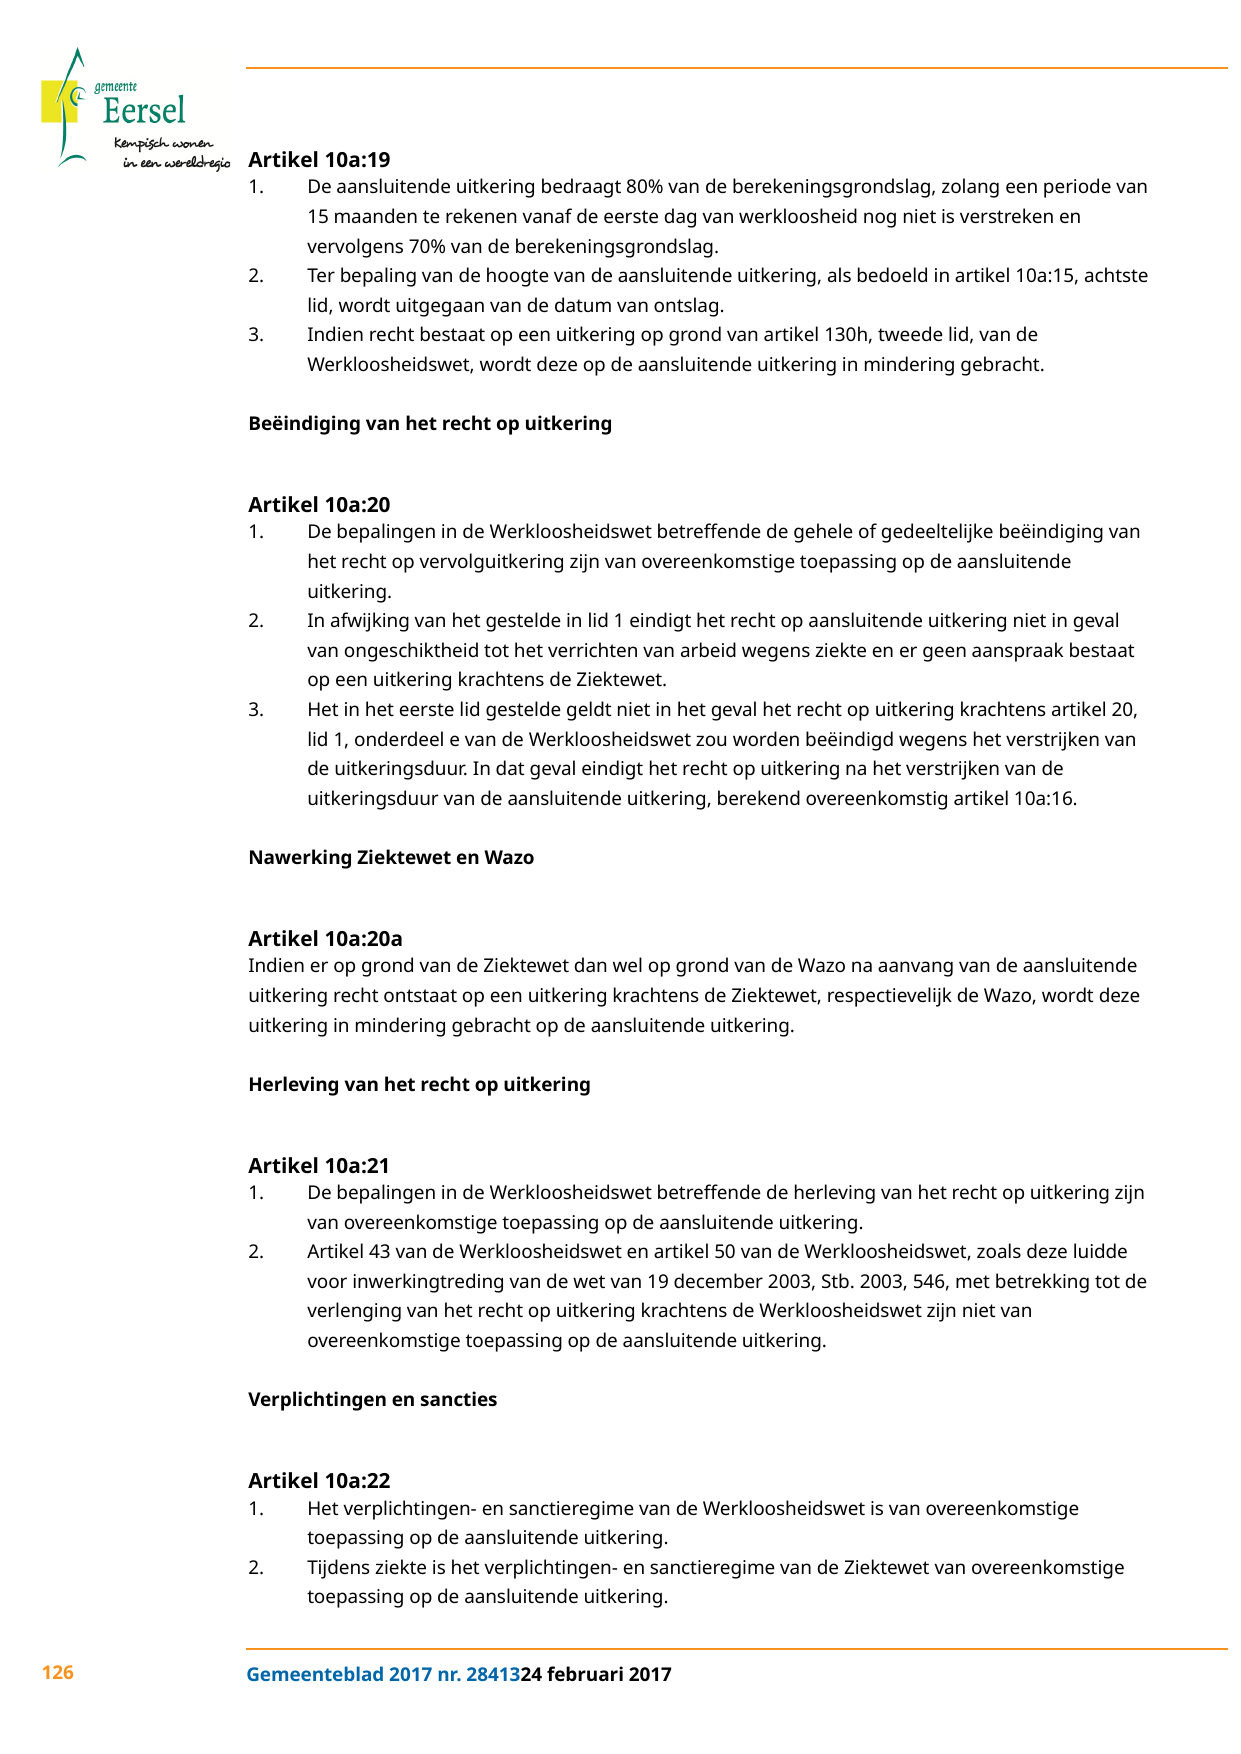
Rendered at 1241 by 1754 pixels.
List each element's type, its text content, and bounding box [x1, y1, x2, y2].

text Beëindiging van het recht op uitkering [248, 410, 1152, 436]
list De bepalingen in de Werkloosheidswet betreffende de gehele of gedeeltelijke beëindiging van het recht op vervolguitkering zijn van overeenkomstige toepassing op de aansluitende uitkering. [248, 519, 1152, 604]
picture [41, 47, 231, 172]
text Artikel 10a:21 [248, 1151, 1152, 1179]
text Verplichtingen en sancties [248, 1386, 1152, 1412]
list Ter bepaling van de hoogte van de aansluitende uitkering, als bedoeld in artikel 10a:15, achtste lid, wordt uitgegaan van de datum van ontslag. [248, 262, 1152, 318]
text Artikel 10a:20a [248, 924, 1152, 953]
list De aansluitende uitkering bedraagt 80% van de berekeningsgrondslag, zolang een periode van 15 maanden te rekenen vanaf de eerste dag van werkloosheid nog niet is verstreken en vervolgens 70% van de berekeningsgrondslag. [248, 174, 1152, 258]
list Artikel 43 van de Werkloosheidswet en artikel 50 van de Werkloosheidswet, zoals deze luidde voor inwerkingtreding van de wet van 19 december 2003, Stb. 2003, 546, met betrekking tot de verlenging van het recht op uitkering krachtens de Werkloosheidswet zijn niet van overeenkomstige toepassing op de aansluitende uitkering. [248, 1238, 1152, 1353]
text Indien er op grond van de Ziektewet dan wel op grond van de Wazo na aanvang van de aansluitende uitkering recht ontstaat op een uitkering krachtens de Ziektewet, respectievelijk de Wazo, wordt deze uitkering in mindering gebracht op de aansluitende uitkering. [248, 953, 1152, 1037]
text Nawerking Ziektewet en Wazo [248, 844, 1152, 870]
list Het verplichtingen- en sanctieregime van de Werkloosheidswet is van overeenkomstige toepassing op de aansluitende uitkering. [248, 1495, 1152, 1550]
text Herleving van het recht op uitkering [248, 1071, 1152, 1097]
text Artikel 10a:22 [248, 1466, 1152, 1495]
text Artikel 10a:20 [248, 490, 1152, 519]
list De bepalingen in de Werkloosheidswet betreffende de herleving van het recht op uitkering zijn van overeenkomstige toepassing op de aansluitende uitkering. [248, 1179, 1152, 1235]
text Artikel 10a:19 [248, 145, 1152, 174]
list Het in het eerste lid gestelde geldt niet in het geval het recht op uitkering krachtens artikel 20, lid 1, onderdeel e van de Werkloosheidswet zou worden beëindigd wegens het verstrijken van de uitkeringsduur. In dat geval eindigt het recht op uitkering na het verstrijken van de uitkeringsduur van de aansluitende uitkering, berekend overeenkomstig artikel 10a:16. [248, 696, 1152, 811]
list In afwijking van het gestelde in lid 1 eindigt het recht op aansluitende uitkering niet in geval van ongeschiktheid tot het verrichten van arbeid wegens ziekte en er geen aanspraak bestaat op een uitkering krachtens de Ziektewet. [248, 607, 1152, 692]
list Tijdens ziekte is het verplichtingen- en sanctieregime van de Ziektewet van overeenkomstige toepassing op de aansluitende uitkering. [248, 1554, 1152, 1609]
list Indien recht bestaat op een uitkering op grond van artikel 130h, tweede lid, van de Werkloosheidswet, wordt deze op de aansluitende uitkering in mindering gebracht. [248, 322, 1152, 377]
